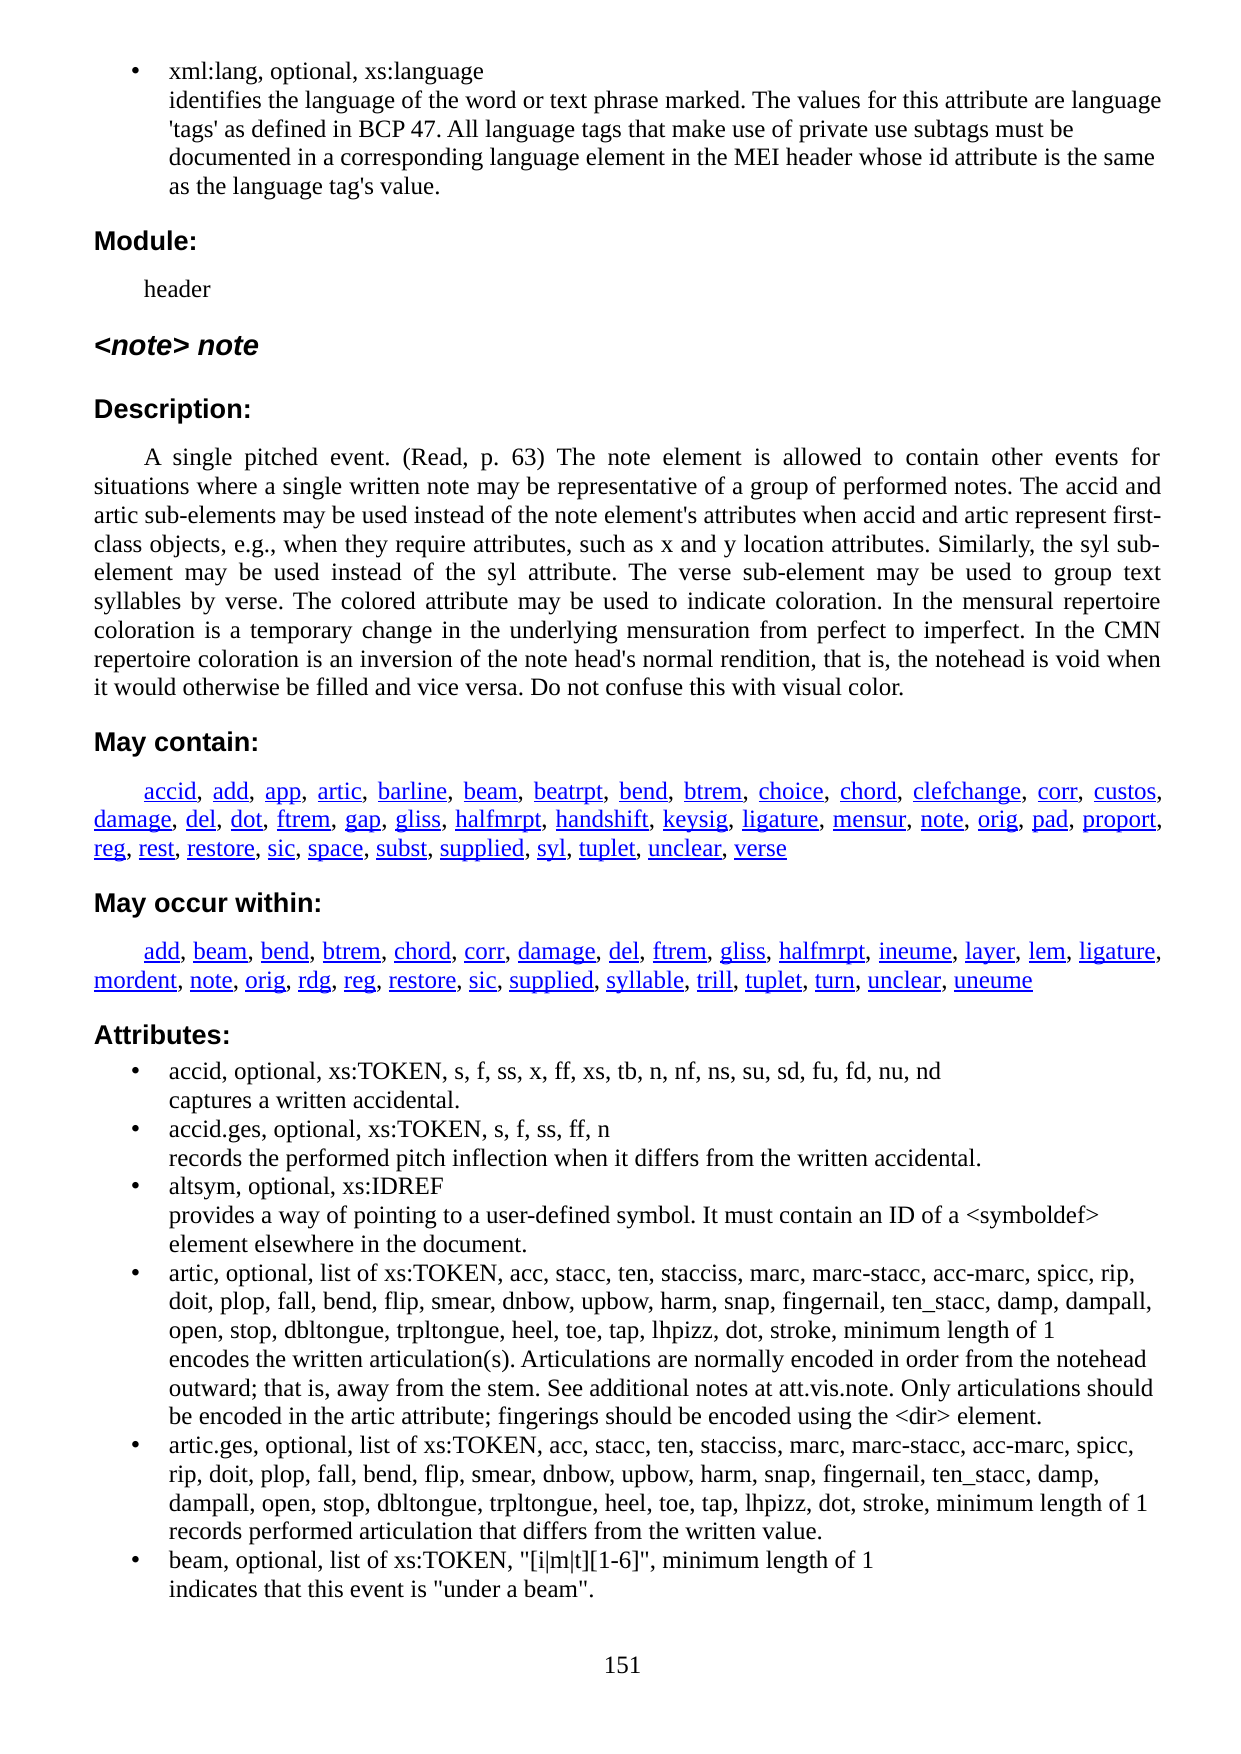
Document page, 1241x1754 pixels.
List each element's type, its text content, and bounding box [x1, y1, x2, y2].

list accid.ges, optional, xs:TOKEN, s, f, ss, ff, n records the performed pitch inflection when it differs from the written accidental. [131, 1114, 1162, 1171]
subtitle May occur within: [94, 887, 1162, 918]
subtitle Description: [94, 393, 1162, 424]
list accid, optional, xs:TOKEN, s, f, ss, x, ff, xs, tb, n, nf, ns, su, sd, fu, fd, nu, nd captures a written accidental. [131, 1056, 1162, 1114]
subtitle <note> note [94, 328, 1162, 362]
text A single pitched event. (Read, p. 63) The note element is allowed to contain other events for situations where a single written note may be representative of a group of performed notes. The accid and artic sub-elements may be used instead of the note element's attributes when accid and artic represent first-class objects, e.g., when they require attributes, such as x and y location attributes. Similarly, the syl sub-element may be used instead of the syl attribute. The verse sub-element may be used to group text syllables by verse. The colored attribute may be used to indicate coloration. In the mensural repertoire coloration is a temporary change in the underlying mensuration from perfect to imperfect. In the CMN repertoire coloration is an inversion of the note head's normal rendition, that is, the notehead is void when it would otherwise be filled and vice versa. Do not confuse this with visual color. [94, 442, 1162, 701]
list altsym, optional, xs:IDREF provides a way of pointing to a user-defined symbol. It must contain an ID of a <symboldef> element elsewhere in the document. [131, 1171, 1162, 1258]
subtitle Attributes: [94, 1019, 1162, 1050]
list artic, optional, list of xs:TOKEN, acc, stacc, ten, stacciss, marc, marc-stacc, acc-marc, spicc, rip, doit, plop, fall, bend, flip, smear, dnbow, upbow, harm, snap, fingernail, ten_stacc, damp, dampall, open, stop, dbltongue, trpltongue, heel, toe, tap, lhpizz, dot, stroke, minimum length of 1 encodes the written articulation(s). Articulations are normally encoded in order from the notehead outward; that is, away from the stem. See additional notes at att.vis.note. Only articulations should be encoded in the artic attribute; fingerings should be encoded using the <dir> element. [131, 1258, 1162, 1430]
list xml:lang, optional, xs:language identifies the language of the word or text phrase marked. The values for this attribute are language 'tags' as defined in BCP 47. All language tags that make use of private use subtags must be documented in a corresponding language element in the MEI header whose id attribute is the same as the language tag's value. [131, 56, 1162, 200]
text header [94, 274, 1162, 303]
subtitle Module: [94, 225, 1162, 256]
list beam, optional, list of xs:TOKEN, "[i|m|t][1-6]", minimum length of 1 indicates that this event is "under a beam". [131, 1545, 1162, 1603]
list artic.ges, optional, list of xs:TOKEN, acc, stacc, ten, stacciss, marc, marc-stacc, acc-marc, spicc, rip, doit, plop, fall, bend, flip, smear, dnbow, upbow, harm, snap, fingernail, ten_stacc, damp, dampall, open, stop, dbltongue, trpltongue, heel, toe, tap, lhpizz, dot, stroke, minimum length of 1 records performed articulation that differs from the written value. [131, 1430, 1162, 1545]
subtitle May contain: [94, 726, 1162, 757]
text accid, add, app, artic, barline, beam, beatrpt, bend, btrem, choice, chord, clefchange, corr, custos, damage, del, dot, ftrem, gap, gliss, halfmrpt, handshift, keysig, ligature, mensur, note, orig, pad, proport, reg, rest, restore, sic, space, subst, supplied, syl, tuplet, unclear, verse [94, 776, 1162, 862]
text add, beam, bend, btrem, chord, corr, damage, del, ftrem, gliss, halfmrpt, ineume, layer, lem, ligature, mordent, note, orig, rdg, reg, restore, sic, supplied, syllable, trill, tuplet, turn, unclear, uneume [94, 936, 1162, 994]
